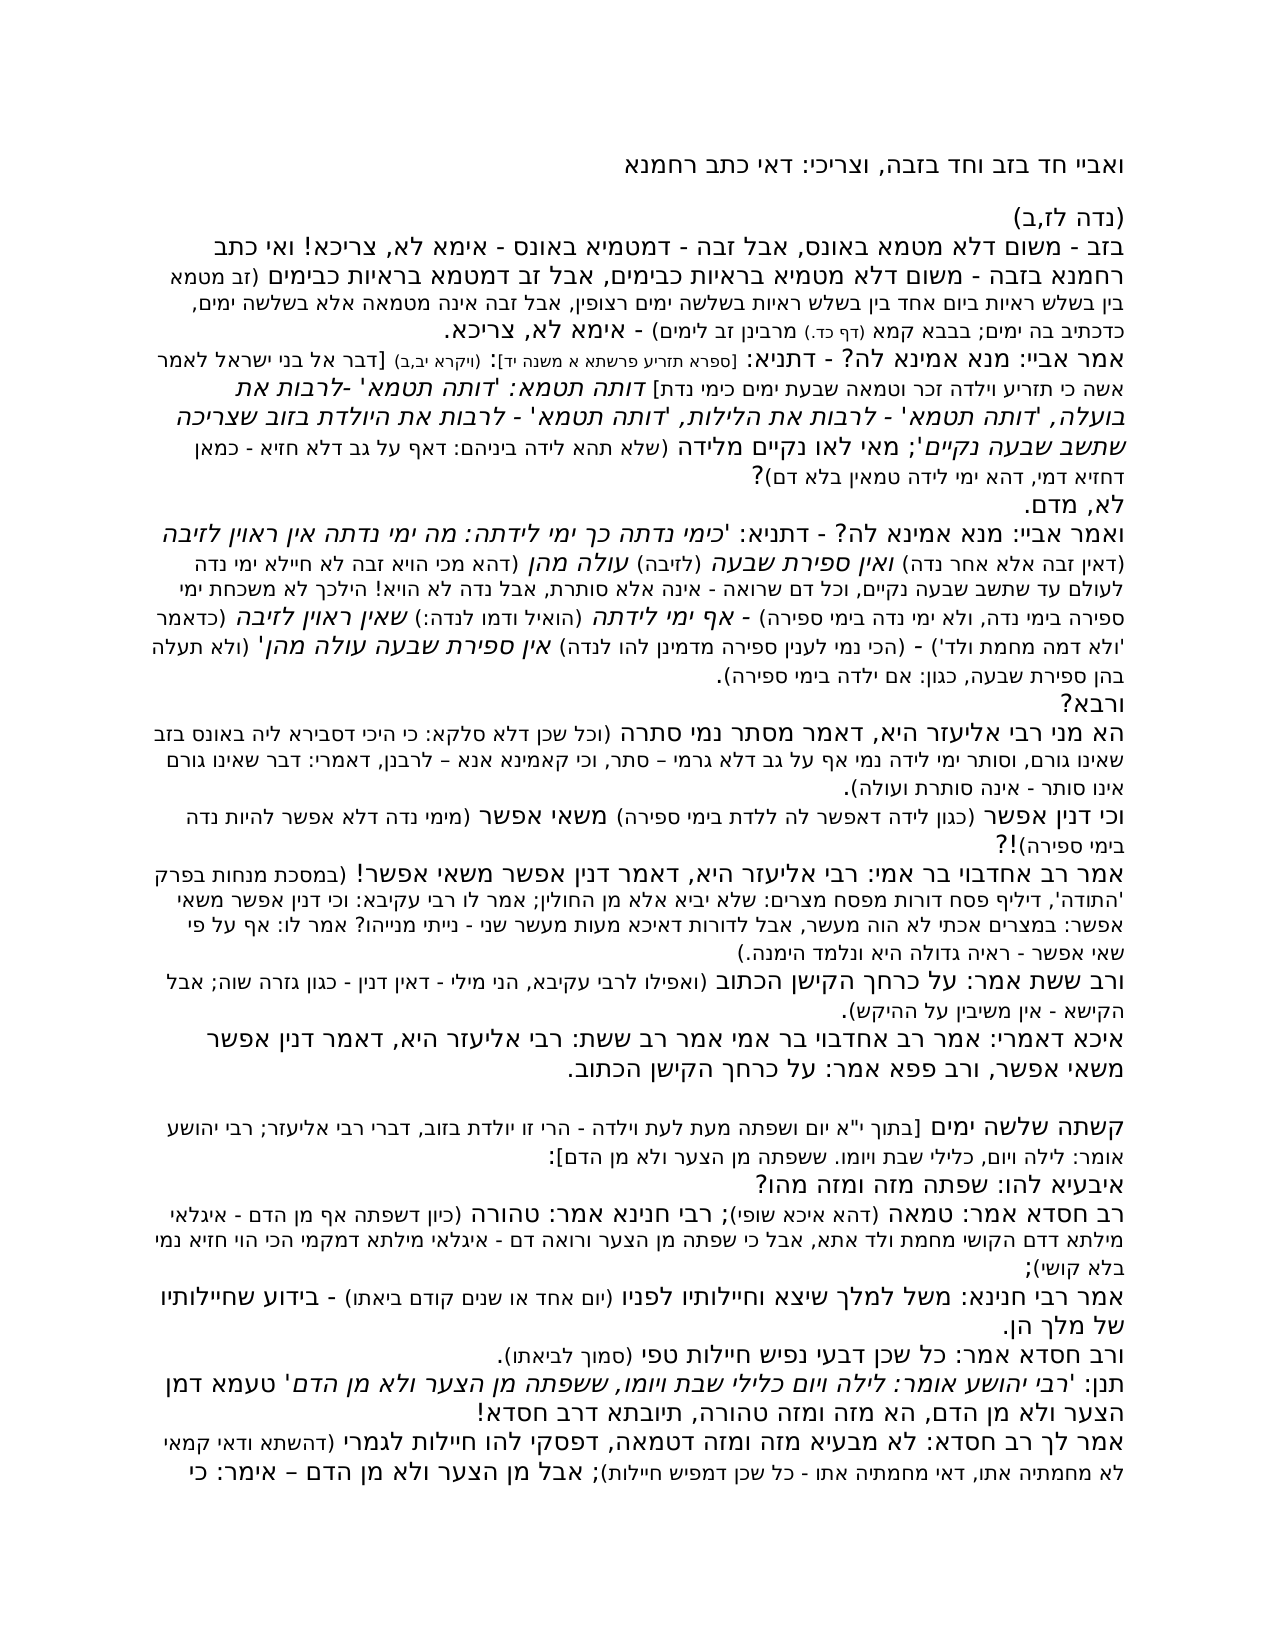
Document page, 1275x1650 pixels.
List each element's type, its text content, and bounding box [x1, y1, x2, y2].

text לא, מדם. [150, 490, 1125, 519]
text ורב ששת אמר: על כרחך הקישן הכתוב (ואפילו לרבי עקיבא, הני מילי - דאין דנין - כגון גזרה שוה; אבל הקישא - אין משיבין על ההיקש). [150, 966, 1125, 1024]
text איבעיא להו: שפתה מזה ומזה מהו? [150, 1170, 1125, 1199]
text ורבא? [150, 689, 1125, 718]
text ורב חסדא אמר: כל שכן דבעי נפיש חיילות טפי (סמוך לביאתו). [150, 1340, 1125, 1369]
text תנן: 'רבי יהושע אומר: לילה ויום כלילי שבת ויומו, ששפתה מן הצער ולא מן הדם' טעמא דמן הצער ולא מן הדם, הא מזה ומזה טהורה, תיובתא דרב חסדא! [150, 1369, 1125, 1428]
text ואביי חד בזב וחד בזבה, וצריכי: דאי כתב רחמנא [150, 150, 1125, 179]
text וכי דנין אפשר (כגון לידה דאפשר לה ללדת בימי ספירה) משאי אפשר (מימי נדה דלא אפשר להיות נדה בימי ספירה)!? [150, 801, 1125, 859]
text קשתה שלשה ימים [בתוך י"א יום ושפתה מעת לעת וילדה - הרי זו יולדת בזוב, דברי רבי אליעזר; רבי יהושע אומר: לילה ויום, כלילי שבת ויומו. ששפתה מן הצער ולא מן הדם]: [150, 1112, 1125, 1170]
text הא מני רבי אליעזר היא, דאמר מסתר נמי סתרה (וכל שכן דלא סלקא: כי היכי דסבירא ליה באונס בזב שאינו גורם, וסותר ימי לידה נמי אף על גב דלא גרמי – סתר, וכי קאמינא אנא – לרבנן, דאמרי: דבר שאינו גורם אינו סותר - אינה סותרת ועולה). [150, 718, 1125, 801]
text אמר לך רב חסדא: לא מבעיא מזה ומזה דטמאה, דפסקי להו חיילות לגמרי (דהשתא ודאי קמאי לא מחמתיה אתו, דאי מחמתיה אתו - כל שכן דמפיש חיילות); אבל מן הצער ולא מן הדם – אימר: כי [150, 1428, 1125, 1486]
text בזב - משום דלא מטמא באונס, אבל זבה - דמטמיא באונס - אימא לא, צריכא! ואי כתב רחמנא בזבה - משום דלא מטמיא בראיות כבימים, אבל זב דמטמא בראיות כבימים (זב מטמא בין בשלש ראיות ביום אחד בין בשלש ראיות בשלשה ימים רצופין, אבל זבה אינה מטמאה אלא בשלשה ימים, כדכתיב בה ימים; בבבא קמא (דף כד.) מרבינן זב לימים) - אימא לא, צריכא. [150, 232, 1125, 344]
text רב חסדא אמר: טמאה (דהא איכא שופי); רבי חנינא אמר: טהורה (כיון דשפתה אף מן הדם - איגלאי מילתא דדם הקושי מחמת ולד אתא, אבל כי שפתה מן הצער ורואה דם - איגלאי מילתא דמקמי הכי הוי חזיא נמי בלא קושי); [150, 1199, 1125, 1282]
text ואמר אביי: מנא אמינא לה? - דתניא: 'כימי נדתה כך ימי לידתה: מה ימי נדתה אין ראוין לזיבה (דאין זבה אלא אחר נדה) ואין ספירת שבעה (לזיבה) עולה מהן (דהא מכי הויא זבה לא חיילא ימי נדה לעולם עד שתשב שבעה נקיים, וכל דם שרואה - אינה אלא סותרת, אבל נדה לא הויא! הילכך לא משכחת ימי ספירה בימי נדה, ולא ימי נדה בימי ספירה) - אף ימי לידתה (הואיל ודמו לנדה:) שאין ראוין לזיבה (כדאמר 'ולא דמה מחמת ולד') - (הכי נמי לענין ספירה מדמינן להו לנדה) אין ספירת שבעה עולה מהן' (ולא תעלה בהן ספירת שבעה, כגון: אם ילדה בימי ספירה). [150, 519, 1125, 689]
text אמר רב אחדבוי בר אמי: רבי אליעזר היא, דאמר דנין אפשר משאי אפשר! (במסכת מנחות בפרק 'התודה', דיליף פסח דורות מפסח מצרים: שלא יביא אלא מן החולין; אמר לו רבי עקיבא: וכי דנין אפשר משאי אפשר: במצרים אכתי לא הוה מעשר, אבל לדורות דאיכא מעות מעשר שני - נייתי מנייהו? אמר לו: אף על פי שאי אפשר - ראיה גדולה היא ונלמד הימנה.) [150, 859, 1125, 966]
text אמר רבי חנינא: משל למלך שיצא וחיילותיו לפניו (יום אחד או שנים קודם ביאתו) - בידוע שחיילותיו של מלך הן. [150, 1282, 1125, 1340]
text אמר אביי: מנא אמינא לה? - דתניא: [ספרא תזריע פרשתא א משנה יד]: (ויקרא יב,ב) [דבר אל בני ישראל לאמר אשה כי תזריע וילדה זכר וטמאה שבעת ימים כימי נדת] דותה תטמא: 'דותה תטמא' -לרבות את בועלה, 'דותה תטמא' - לרבות את הלילות, 'דותה תטמא' - לרבות את היולדת בזוב שצריכה שתשב שבעה נקיים'; מאי לאו נקיים מלידה (שלא תהא לידה ביניהם: דאף על גב דלא חזיא - כמאן דחזיא דמי, דהא ימי לידה טמאין בלא דם)? [150, 344, 1125, 490]
text (נדה לז,ב) [150, 203, 1125, 232]
text איכא דאמרי: אמר רב אחדבוי בר אמי אמר רב ששת: רבי אליעזר היא, דאמר דנין אפשר משאי אפשר, ורב פפא אמר: על כרחך הקישן הכתוב. [150, 1024, 1125, 1083]
